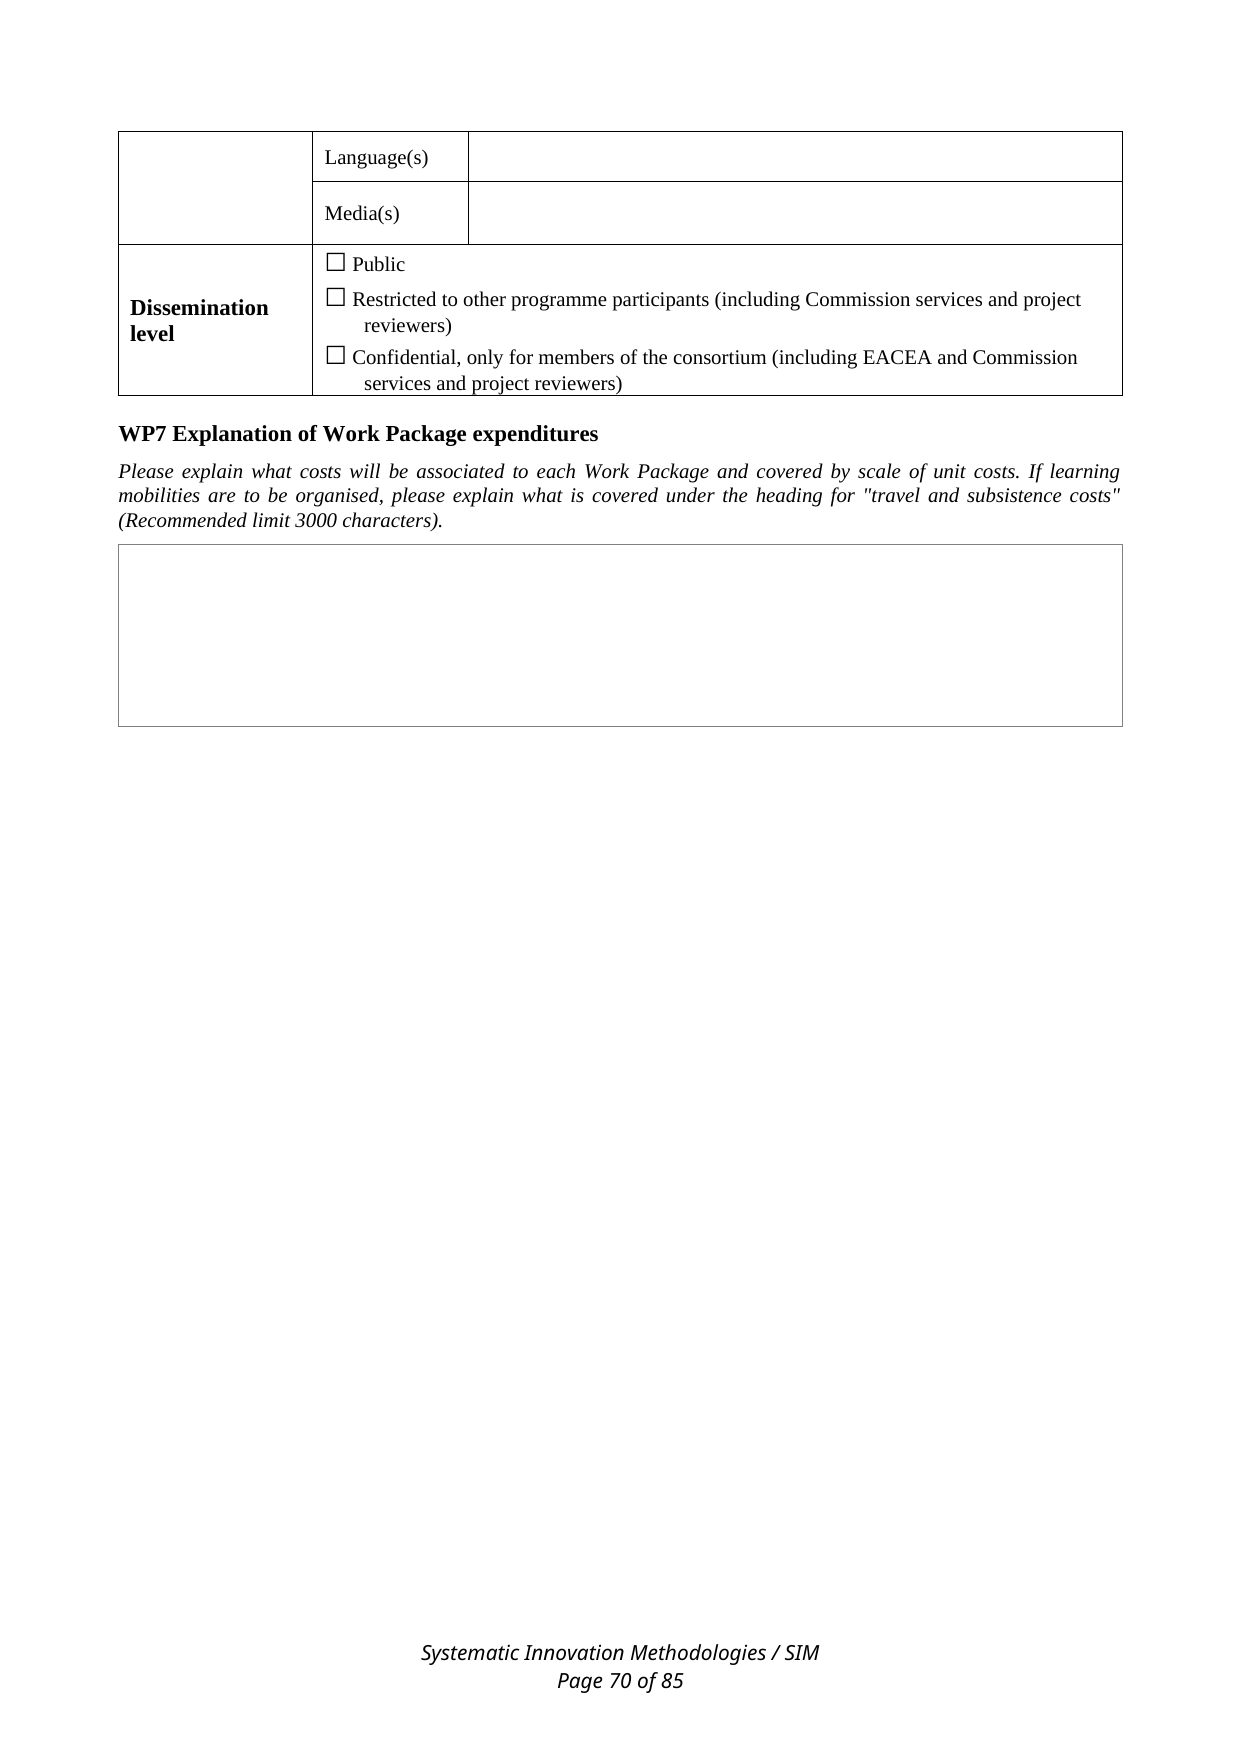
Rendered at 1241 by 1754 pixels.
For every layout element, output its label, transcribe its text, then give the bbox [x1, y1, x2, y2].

text WP7 Explanation of Work Package expenditures [118, 421, 1122, 447]
text Please explain what costs will be associated to each Work Package and covered by scale of unit costs. If learning mobilities are to be organised, please explain what is covered under the heading for "travel and subsistence costs" (Recommended limit 3000 characters). [118, 459, 1122, 532]
table_cell Dissemination level [119, 245, 312, 395]
table_cell [469, 132, 1122, 181]
table_header [119, 545, 1122, 726]
table_cell [469, 182, 1122, 244]
table_cell Language(s) [313, 132, 468, 181]
table_cell Media(s) [313, 182, 468, 244]
table_header [119, 132, 312, 244]
table_cell ☐ Public ☐ Restricted to other programme participants (including Commission services and project reviewers) ☐ Confidential, only for members of the consortium (including EACEA and Commission services and project reviewers) [313, 245, 1122, 395]
